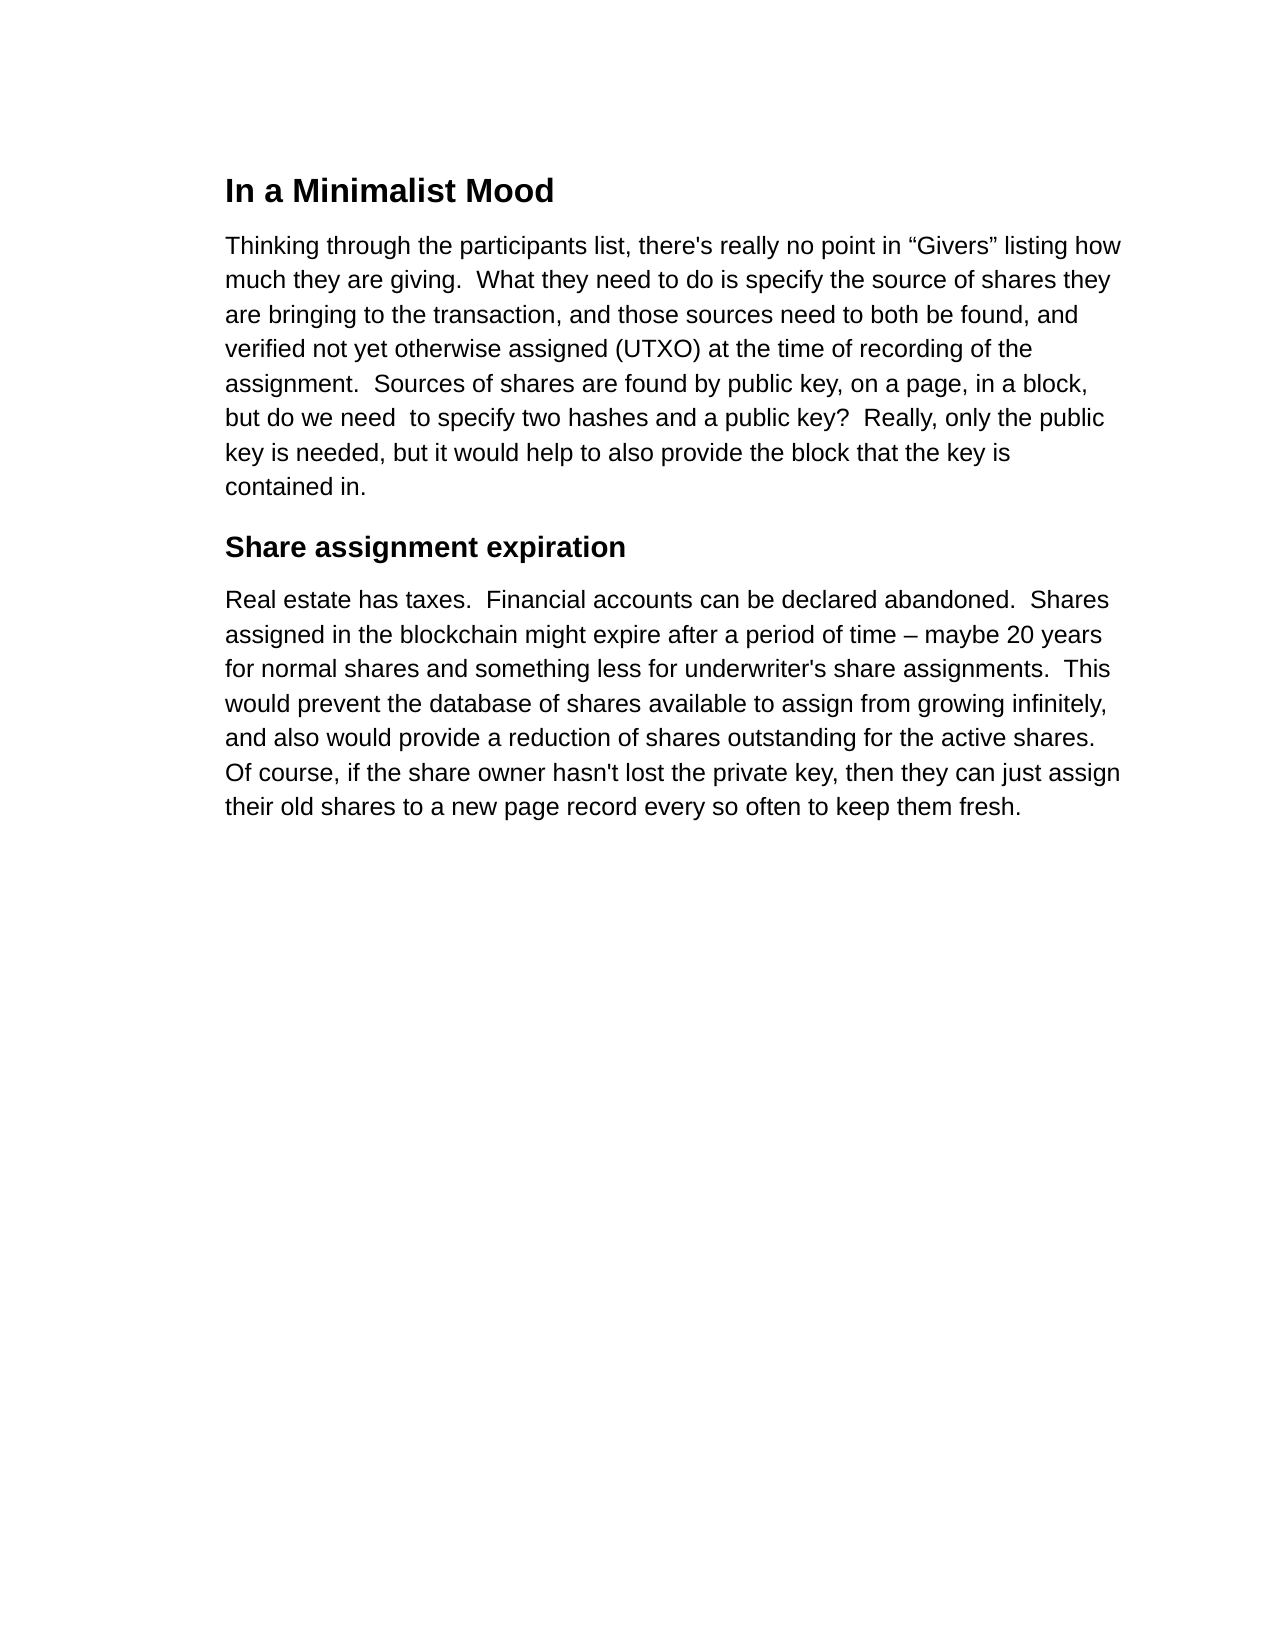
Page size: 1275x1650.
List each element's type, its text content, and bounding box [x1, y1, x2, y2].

text Thinking through the participants list, there's really no point in “Givers” listing how much they are giving. What they need to do is specify the source of shares they are bringing to the transaction, and those sources need to both be found, and verified not yet otherwise assigned (UTXO) at the time of recording of the assignment. Sources of shares are found by public key, on a page, in a block, but do we need to specify two hashes and a public key? Really, only the public key is needed, but it would help to also provide the block that the key is contained in. [225, 231, 1125, 501]
subtitle Share assignment expiration [225, 530, 1125, 564]
text Real estate has taxes. Financial accounts can be declared abandoned. Shares assigned in the blockchain might expire after a period of time – maybe 20 years for normal shares and something less for underwriter's share assignments. This would prevent the database of shares available to assign from growing infinitely, and also would provide a reduction of shares outstanding for the active shares. Of course, if the share owner hasn't lost the private key, then they can just assign their old shares to a new page record every so often to keep them fresh. [225, 586, 1125, 821]
subtitle In a Minimalist Mood [225, 171, 1125, 209]
